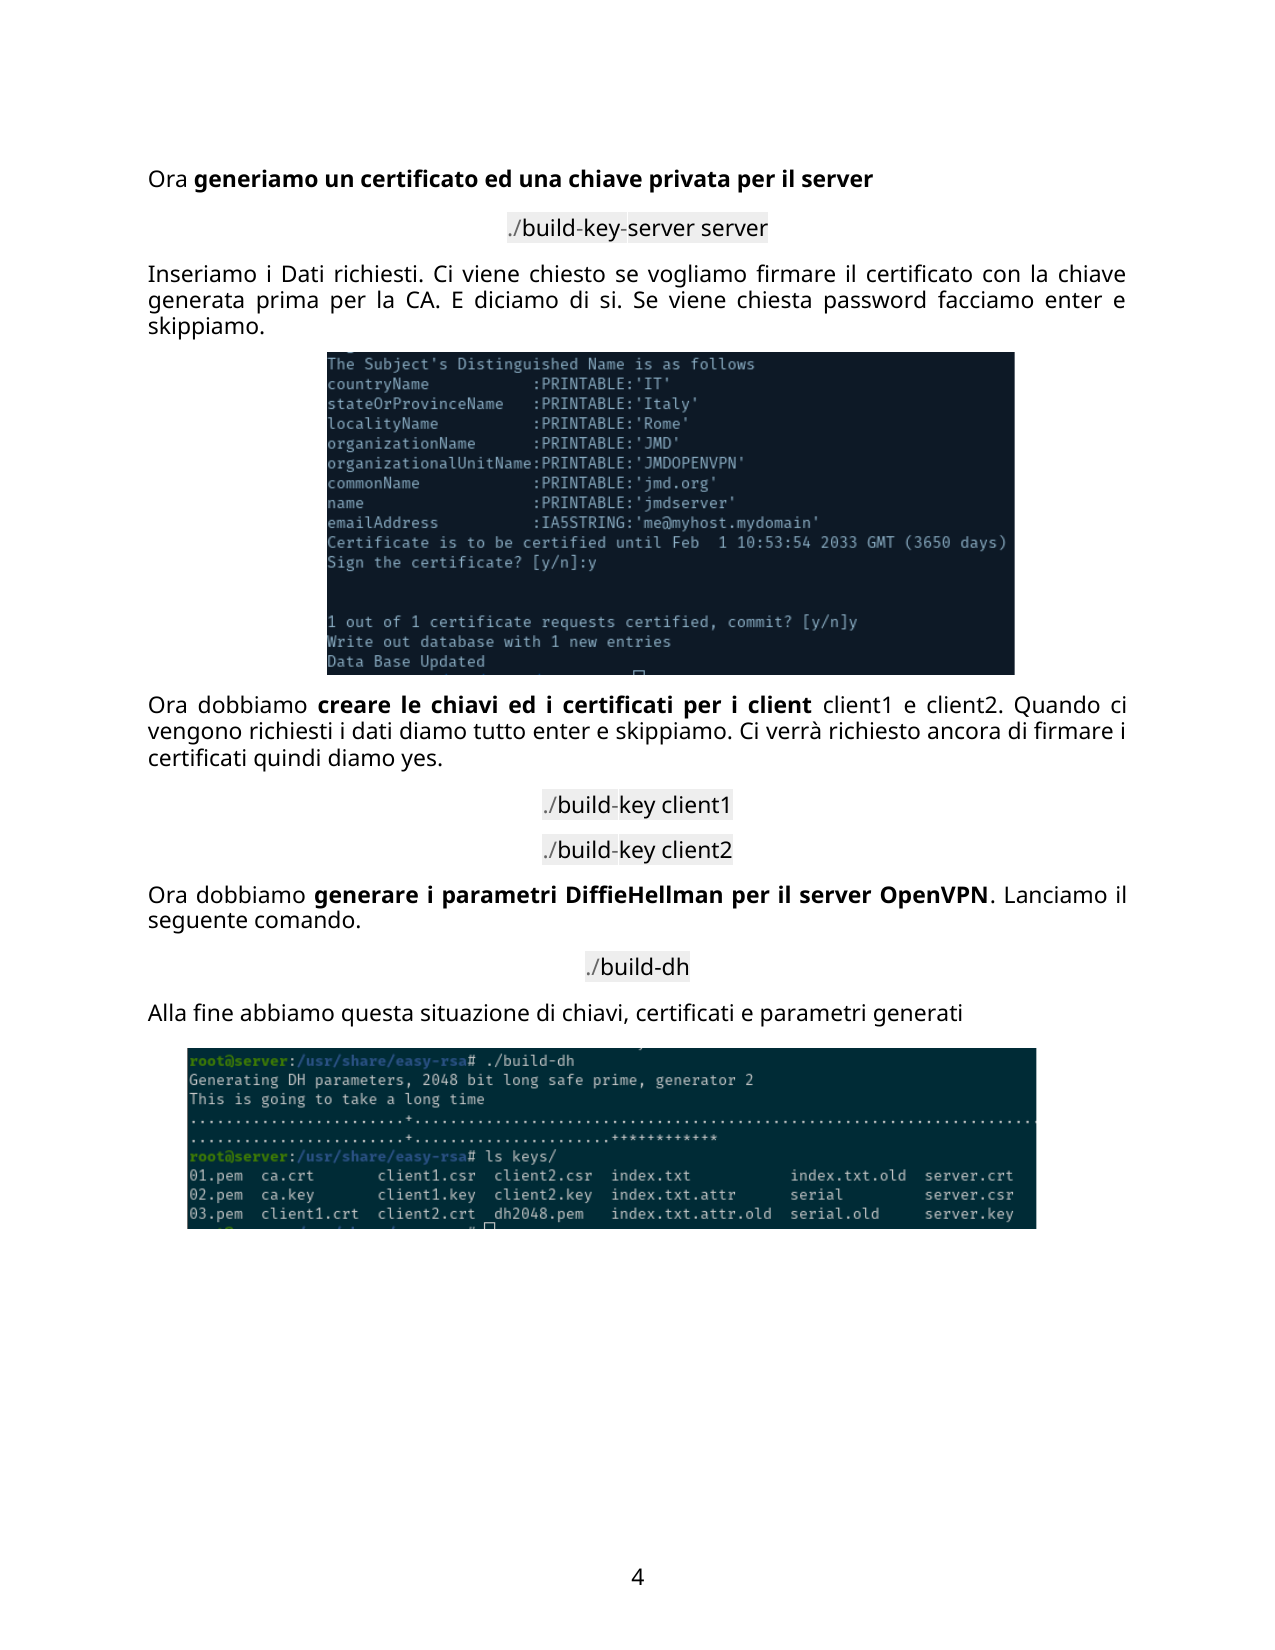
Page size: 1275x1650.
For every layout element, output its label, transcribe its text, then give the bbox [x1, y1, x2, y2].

picture [344, 1095, 349, 1104]
picture [352, 1056, 358, 1065]
picture [827, 1211, 833, 1218]
text ./build-key client2 [148, 837, 1127, 864]
text ./build-dh [148, 954, 1127, 981]
picture [280, 1154, 287, 1161]
picture [415, 1211, 421, 1218]
picture [998, 1192, 1004, 1199]
picture [415, 1097, 421, 1104]
picture [218, 1173, 223, 1183]
picture [271, 1097, 277, 1104]
picture [263, 1096, 269, 1107]
picture [469, 1074, 475, 1085]
picture [254, 1154, 278, 1161]
picture [810, 1170, 815, 1180]
picture [468, 1097, 483, 1104]
picture [594, 1078, 599, 1088]
picture [657, 1077, 663, 1088]
picture [818, 1173, 824, 1180]
picture [415, 1192, 421, 1199]
picture [433, 1074, 439, 1085]
picture [639, 1173, 645, 1180]
picture [316, 1078, 322, 1088]
picture [506, 1074, 510, 1085]
picture [217, 1152, 223, 1161]
picture [307, 1154, 313, 1161]
picture [558, 1055, 564, 1065]
picture [576, 1192, 582, 1199]
picture [406, 1093, 411, 1104]
picture [620, 1078, 632, 1084]
picture [235, 1211, 242, 1218]
picture [585, 1192, 590, 1200]
picture [729, 1211, 735, 1218]
picture [989, 1208, 994, 1218]
picture [424, 1154, 429, 1164]
picture [630, 1170, 636, 1180]
picture [406, 1173, 412, 1180]
picture [307, 1192, 312, 1200]
picture [729, 1078, 735, 1085]
picture [567, 1189, 573, 1199]
picture [558, 1078, 564, 1085]
picture [558, 1211, 564, 1221]
picture [666, 1210, 671, 1218]
picture [379, 1154, 385, 1161]
picture [630, 1189, 636, 1199]
picture [505, 1208, 510, 1218]
picture [334, 1211, 340, 1218]
picture [397, 1078, 403, 1085]
picture [218, 1211, 223, 1222]
picture [289, 1074, 295, 1085]
picture [451, 1189, 456, 1199]
picture [881, 1173, 887, 1180]
picture [254, 1059, 278, 1065]
picture [442, 1154, 448, 1161]
picture [217, 1056, 223, 1065]
picture [289, 1097, 295, 1104]
picture [926, 1211, 932, 1218]
picture [899, 1170, 905, 1180]
text Ora dobbiamo generare i parametri DiffieHellman per il server OpenVPN. Lanciamo il seguente comando. [148, 882, 1127, 936]
picture [190, 1093, 197, 1104]
picture [298, 1192, 304, 1199]
picture [308, 1209, 313, 1218]
picture [361, 1154, 367, 1161]
picture [191, 1059, 216, 1065]
picture [191, 1208, 197, 1218]
picture [327, 352, 1015, 675]
text Ora dobbiamo creare le chiavi ed i certificati per i client client1 e client2. Quando ci vengono richiesti i dati diamo tutto enter e skippiamo. Ci verrà richiesto ancora di firmare i certificati quindi diamo yes. [148, 675, 1127, 773]
picture [280, 1059, 287, 1065]
picture [505, 1055, 510, 1065]
picture [460, 1211, 466, 1218]
picture [962, 1173, 968, 1180]
picture [235, 1192, 242, 1199]
text Ora generiamo un certificato ed una chiave privata per il server [148, 166, 1127, 193]
picture [469, 1055, 475, 1065]
picture [765, 1208, 770, 1218]
picture [226, 1055, 251, 1068]
picture [289, 1189, 295, 1199]
picture [621, 1192, 627, 1199]
picture [191, 1170, 197, 1180]
picture [693, 1078, 699, 1085]
picture [872, 1208, 878, 1218]
picture [514, 1151, 519, 1161]
picture [424, 1097, 430, 1104]
picture [424, 1059, 429, 1067]
picture [523, 1208, 528, 1218]
picture [702, 1078, 708, 1085]
picture [298, 1211, 304, 1218]
picture [405, 1059, 412, 1065]
picture [295, 1074, 300, 1084]
picture [469, 1151, 474, 1161]
picture [218, 1192, 223, 1203]
picture [864, 1171, 869, 1180]
picture [325, 1078, 331, 1085]
picture [572, 1211, 583, 1218]
text ./build-key-server server [148, 212, 1127, 243]
text Alla fine abbiamo questa situazione di chiavi, certificati e parametri generati [148, 1000, 1127, 1026]
picture [325, 1097, 331, 1104]
picture [540, 1208, 546, 1218]
picture [433, 1096, 439, 1107]
picture [388, 1097, 394, 1104]
picture [496, 1208, 501, 1218]
picture [971, 1211, 977, 1218]
picture [361, 1093, 365, 1104]
picture [406, 1154, 412, 1161]
picture [632, 1208, 636, 1218]
picture [191, 1154, 216, 1161]
picture [935, 1173, 941, 1180]
picture [235, 1173, 242, 1180]
picture [540, 1055, 546, 1065]
picture [415, 1173, 421, 1180]
picture [532, 1077, 538, 1088]
picture [343, 1078, 363, 1085]
picture [702, 1192, 708, 1199]
picture [191, 1189, 197, 1199]
picture [289, 1173, 295, 1180]
picture [271, 1077, 278, 1088]
text ./build-key client1 [148, 792, 1127, 818]
picture [226, 1151, 251, 1163]
picture [352, 1210, 357, 1218]
picture [200, 1093, 206, 1104]
picture [460, 1192, 466, 1199]
picture [569, 1074, 573, 1084]
text Inseriamo i Dati richiesti. Ci viene chiesto se vogliamo firmare il certificato con la chiave generata prima per la CA. E diciamo di si. Se viene chiesta password facciamo enter e skippiamo. [148, 262, 1127, 341]
picture [298, 1096, 305, 1104]
picture [397, 1154, 403, 1161]
picture [352, 1097, 358, 1104]
picture [675, 1192, 681, 1199]
picture [352, 1151, 358, 1161]
picture [192, 1079, 201, 1085]
picture [567, 1173, 573, 1180]
picture [621, 1211, 627, 1218]
picture [926, 1192, 932, 1199]
picture [451, 1074, 457, 1085]
